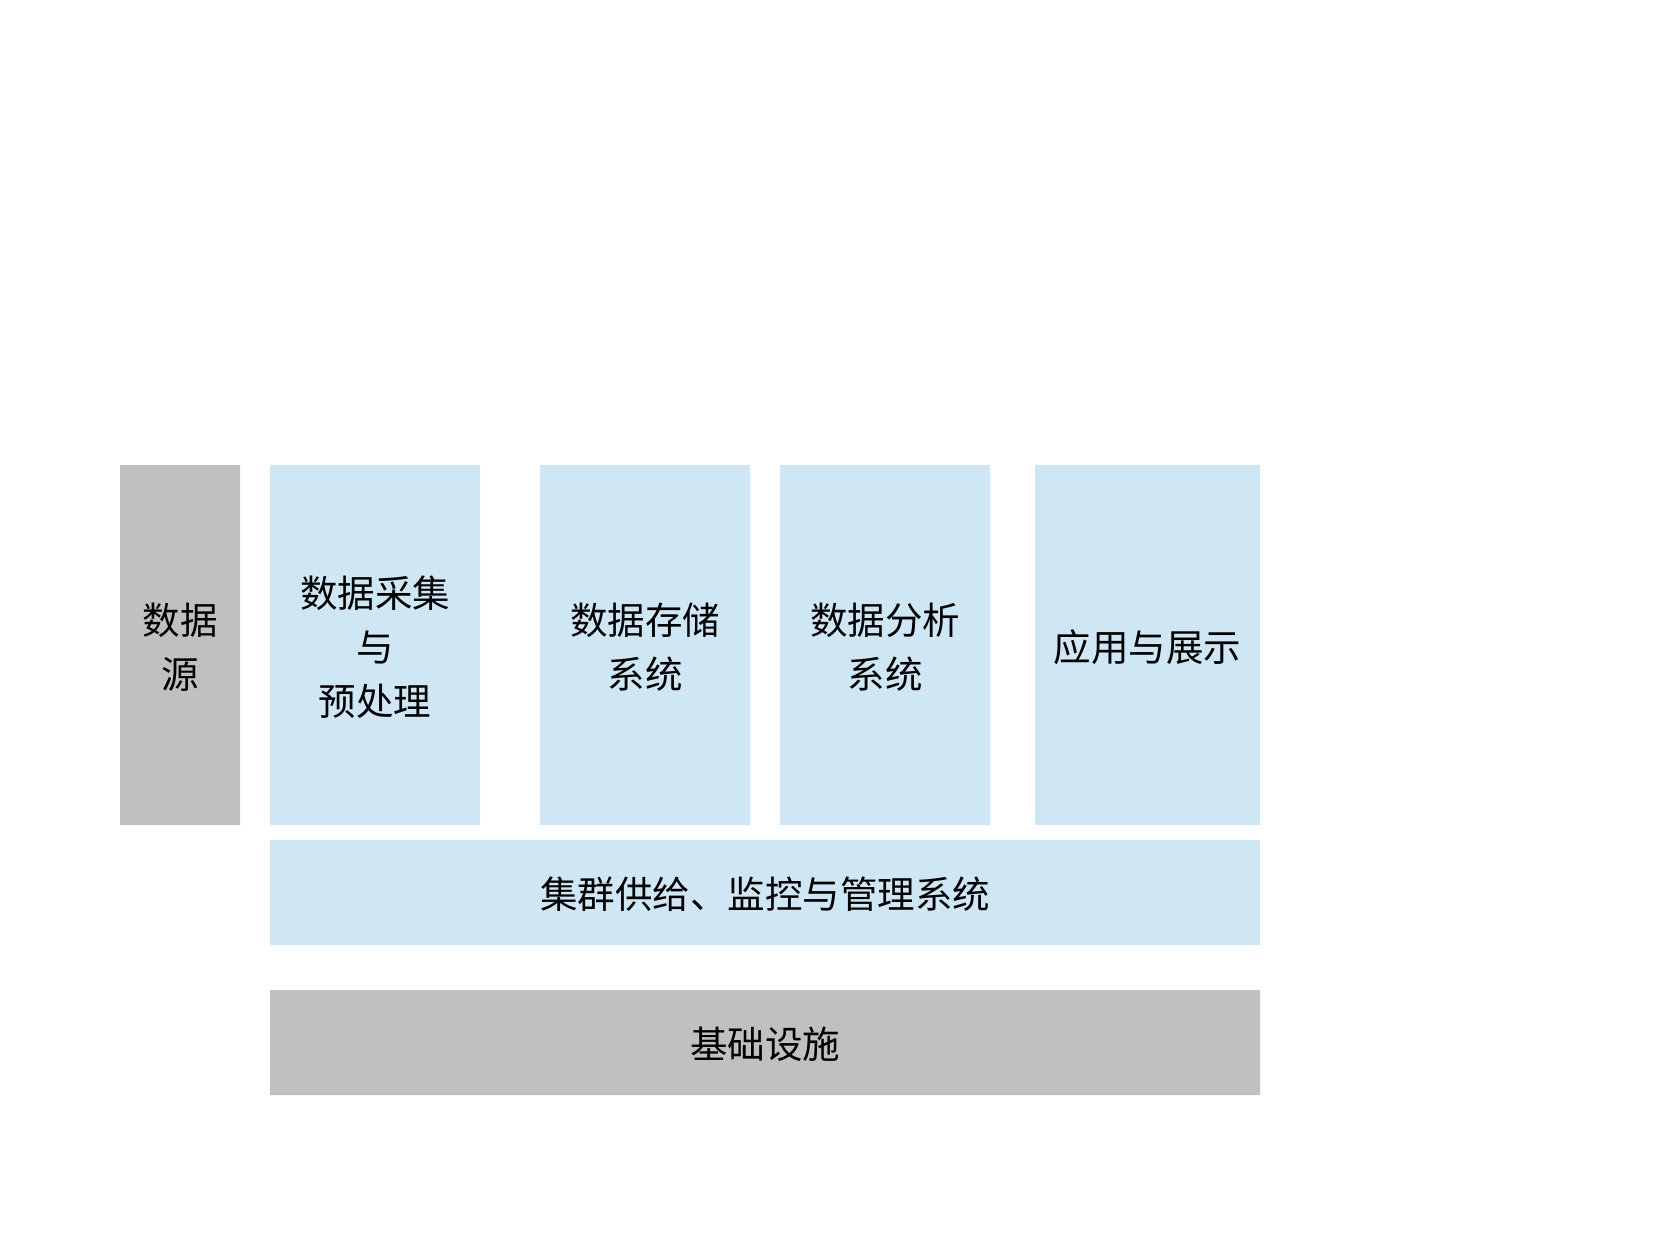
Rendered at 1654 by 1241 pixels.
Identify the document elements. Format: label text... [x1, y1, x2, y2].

text_box 应用与展示 [1035, 465, 1261, 826]
text_box 数据源 [120, 465, 241, 826]
text_box 数据采集 与 预处理 [270, 465, 481, 826]
text_box 集群供给、监控与管理系统 [270, 840, 1261, 946]
text_box 数据分析 系统 [780, 465, 991, 826]
text_box 基础设施 [270, 990, 1261, 1096]
text_box 数据存储 系统 [540, 465, 751, 826]
